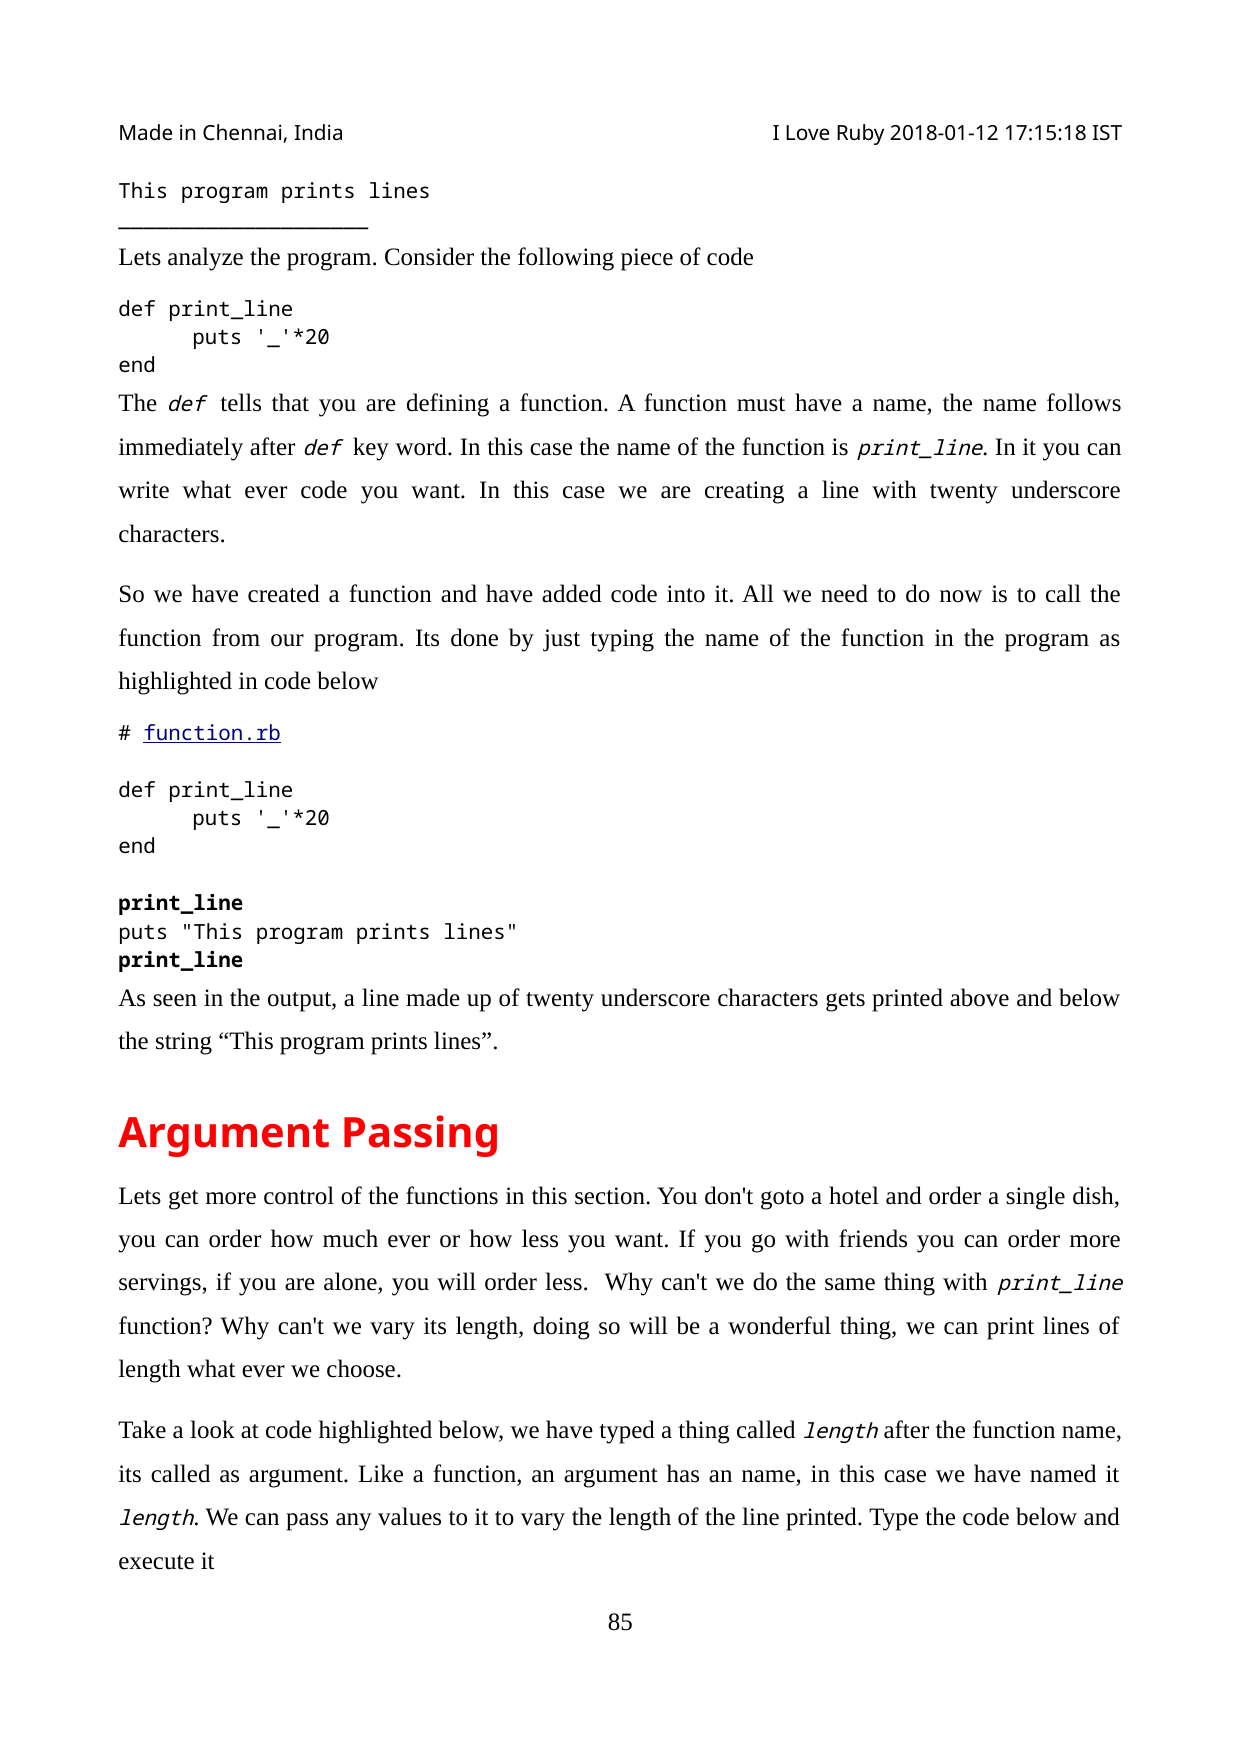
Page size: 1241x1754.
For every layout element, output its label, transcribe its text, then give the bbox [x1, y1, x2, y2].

text ____________________ [118, 204, 1122, 233]
text This program prints lines [118, 176, 1122, 204]
text Lets get more control of the functions in this section. You don't goto a hotel and order a single dish, you can order how much ever or how less you want. If you go with friends you can order more servings, if you are alone, you will order less. Why can't we do the same thing with print_line function? Why can't we vary its length, doing so will be a wonderful thing, we can print lines of length what ever we choose. [118, 1181, 1122, 1383]
text Lets analyze the program. Consider the following piece of code [118, 242, 1122, 271]
text So we have created a function and have added code into it. All we need to do now is to call the function from our program. Its done by just typing the name of the function in the program as highlighted in code below [118, 579, 1122, 694]
text Take a look at code highlighted below, we have typed a thing called length after the function name, its called as argument. Like a function, an argument has an name, in this case we have named it length. We can pass any values to it to vary the length of the line printed. Type the code below and execute it [118, 1415, 1122, 1574]
text puts '_'*20 [118, 803, 1122, 832]
text puts "This program prints lines" [118, 917, 1122, 945]
text The def tells that you are defining a function. A function must have a name, the name follows immediately after def key word. In this case the name of the function is print_line. In it you can write what ever code you want. In this case we are creating a line with twenty underscore characters. [118, 388, 1122, 547]
text print_line [118, 945, 1122, 974]
text print_line [118, 888, 1122, 917]
text end [118, 351, 1122, 379]
text puts '_'*20 [118, 322, 1122, 351]
text As seen in the output, a line made up of twenty underscore characters gets printed above and below the string “This program prints lines”. [118, 983, 1122, 1054]
text def print_line [118, 775, 1122, 803]
text def print_line [118, 294, 1122, 322]
text # function.rb [118, 718, 1122, 746]
text end [118, 832, 1122, 860]
subtitle Argument Passing [118, 1103, 1122, 1159]
